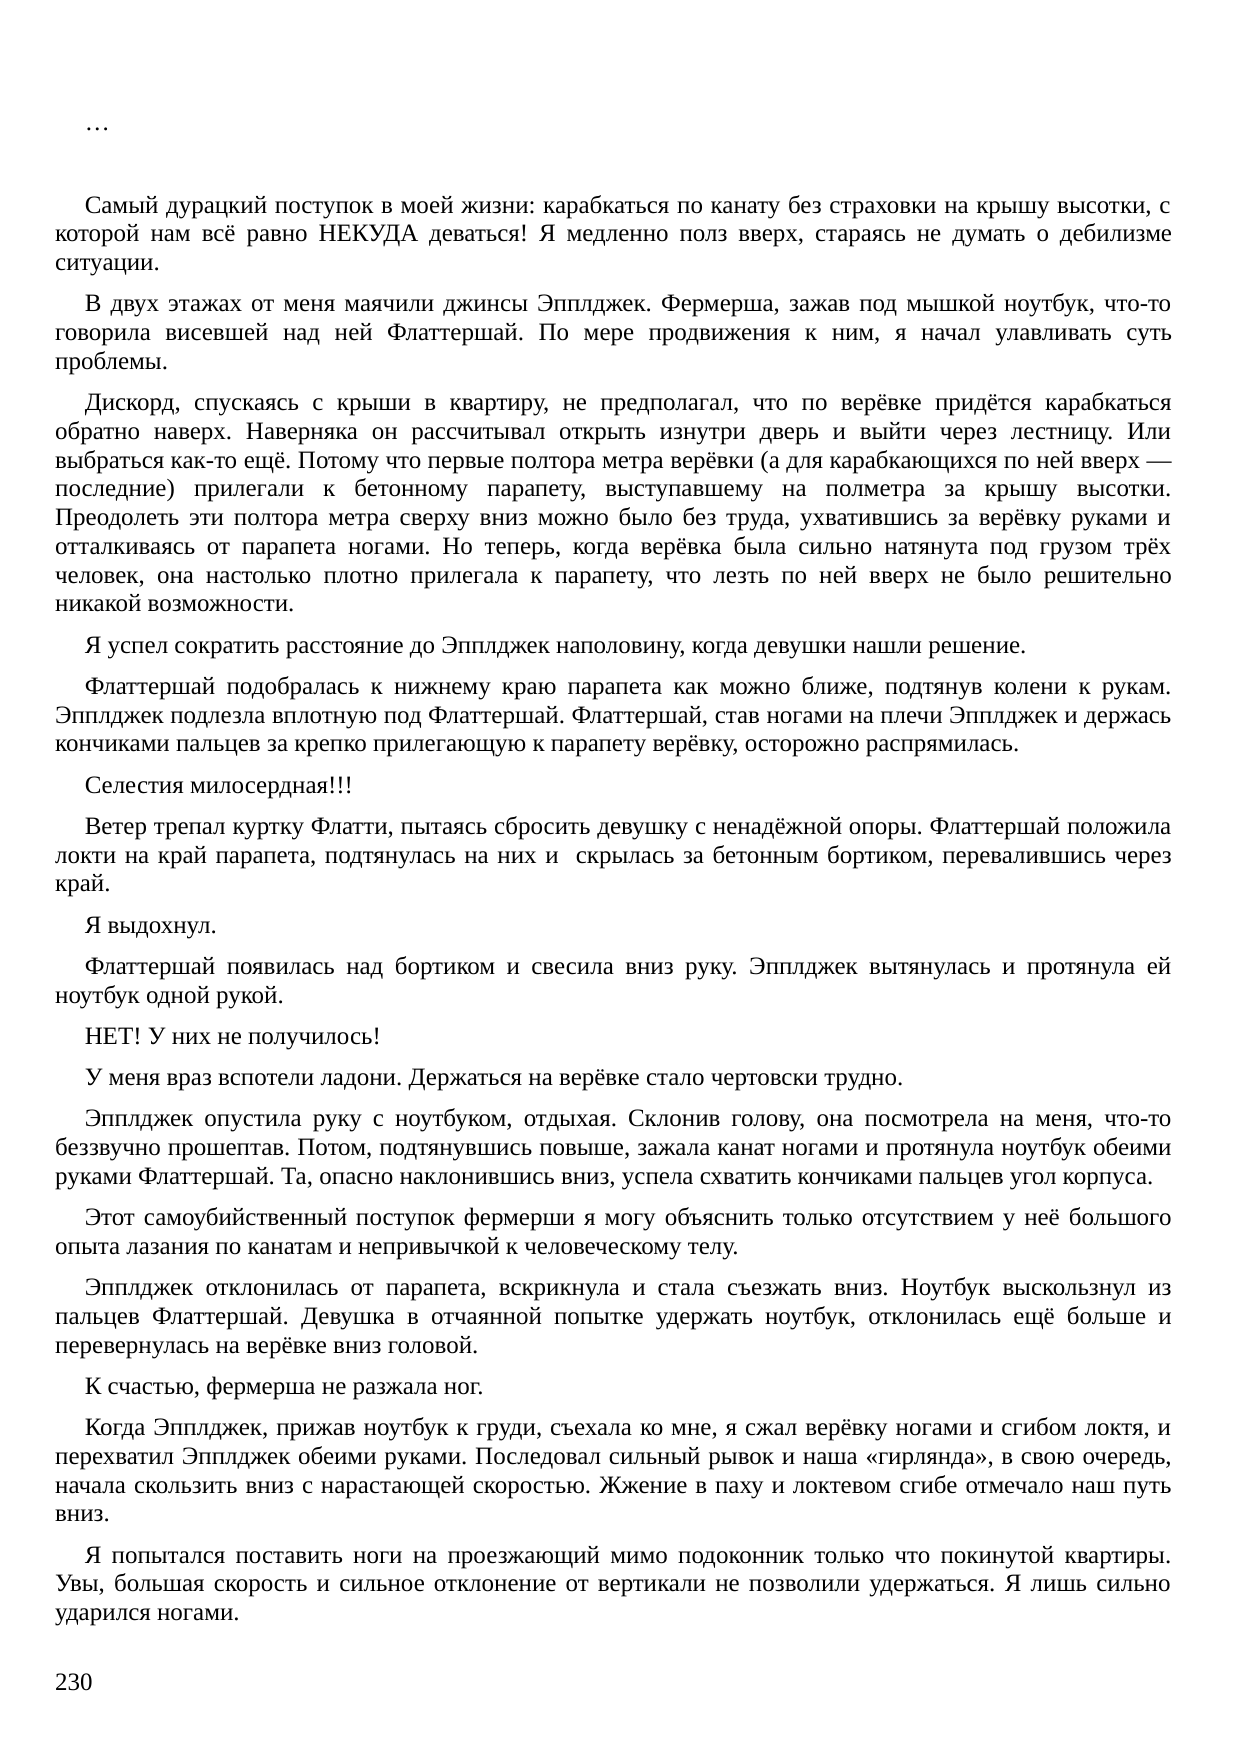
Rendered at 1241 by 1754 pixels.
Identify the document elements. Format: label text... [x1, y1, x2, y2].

text … [55, 107, 1173, 136]
text Селестия милосердная!!! [55, 770, 1173, 798]
text Когда Эпплджек, прижав ноутбук к груди, съехала ко мне, я сжал верёвку ногами и сгибом локтя, и перехватил Эпплджек обеими руками. Последовал сильный рывок и наша «гирлянда», в свою очередь, начала скользить вниз с нарастающей скоростью. Жжение в паху и локтевом сгибе отмечало наш путь вниз. [55, 1412, 1173, 1527]
text Эпплджек отклонилась от парапета, вскрикнула и стала съезжать вниз. Ноутбук выскользнул из пальцев Флаттершай. Девушка в отчаянной попытке удержать ноутбук, отклонилась ещё больше и перевернулась на верёвке вниз головой. [55, 1272, 1173, 1358]
text У меня враз вспотели ладони. Держаться на верёвке стало чертовски трудно. [55, 1062, 1173, 1091]
text Флаттершай подобралась к нижнему краю парапета как можно ближе, подтянув колени к рукам. Эпплджек подлезла вплотную под Флаттершай. Флаттершай, став ногами на плечи Эпплджек и держась кончиками пальцев за крепко прилегающую к парапету верёвку, осторожно распрямилась. [55, 671, 1173, 757]
text Дискорд, спускаясь с крыши в квартиру, не предполагал, что по верёвке придётся карабкаться обратно наверх. Наверняка он рассчитывал открыть изнутри дверь и выйти через лестницу. Или выбраться как-то ещё. Потому что первые полтора метра верёвки (а для карабкающихся по ней вверх — последние) прилегали к бетонному парапету, выступавшему на полметра за крышу высотки. Преодолеть эти полтора метра сверху вниз можно было без труда, ухватившись за верёвку руками и отталкиваясь от парапета ногами. Но теперь, когда верёвка была сильно натянута под грузом трёх человек, она настолько плотно прилегала к парапету, что лезть по ней вверх не было решительно никакой возможности. [55, 387, 1173, 617]
text К счастью, фермерша не разжала ног. [55, 1371, 1173, 1400]
text Я успел сократить расстояние до Эпплджек наполовину, когда девушки нашли решение. [55, 630, 1173, 658]
text Ветер трепал куртку Флатти, пытаясь сбросить девушку с ненадёжной опоры. Флаттершай положила локти на край парапета, подтянулась на них и скрылась за бетонным бортиком, перевалившись через край. [55, 811, 1173, 897]
text Я попытался поставить ноги на проезжающий мимо подоконник только что покинутой квартиры. Увы, большая скорость и сильное отклонение от вертикали не позволили удержаться. Я лишь сильно ударился ногами. [55, 1540, 1173, 1626]
text Эпплджек опустила руку с ноутбуком, отдыхая. Склонив голову, она посмотрела на меня, что-то беззвучно прошептав. Потом, подтянувшись повыше, зажала канат ногами и протянула ноутбук обеими руками Флаттершай. Та, опасно наклонившись вниз, успела схватить кончиками пальцев угол корпуса. [55, 1103, 1173, 1190]
text Этот самоубийственный поступок фермерши я могу объяснить только отсутствием у неё большого опыта лазания по канатам и непривычкой к человеческому телу. [55, 1202, 1173, 1260]
text Флаттершай появилась над бортиком и свесила вниз руку. Эпплджек вытянулась и протянула ей ноутбук одной рукой. [55, 951, 1173, 1008]
text НЕТ! У них не получилось! [55, 1021, 1173, 1050]
text Я выдохнул. [55, 910, 1173, 938]
text В двух этажах от меня маячили джинсы Эпплджек. Фермерша, зажав под мышкой ноутбук, что-то говорила висевшей над ней Флаттершай. По мере продвижения к ним, я начал улавливать суть проблемы. [55, 288, 1173, 375]
text Самый дурацкий поступок в моей жизни: карабкаться по канату без страховки на крышу высотки, с которой нам всё равно НЕКУДА деваться! Я медленно полз вверх, стараясь не думать о дебилизме ситуации. [55, 190, 1173, 276]
